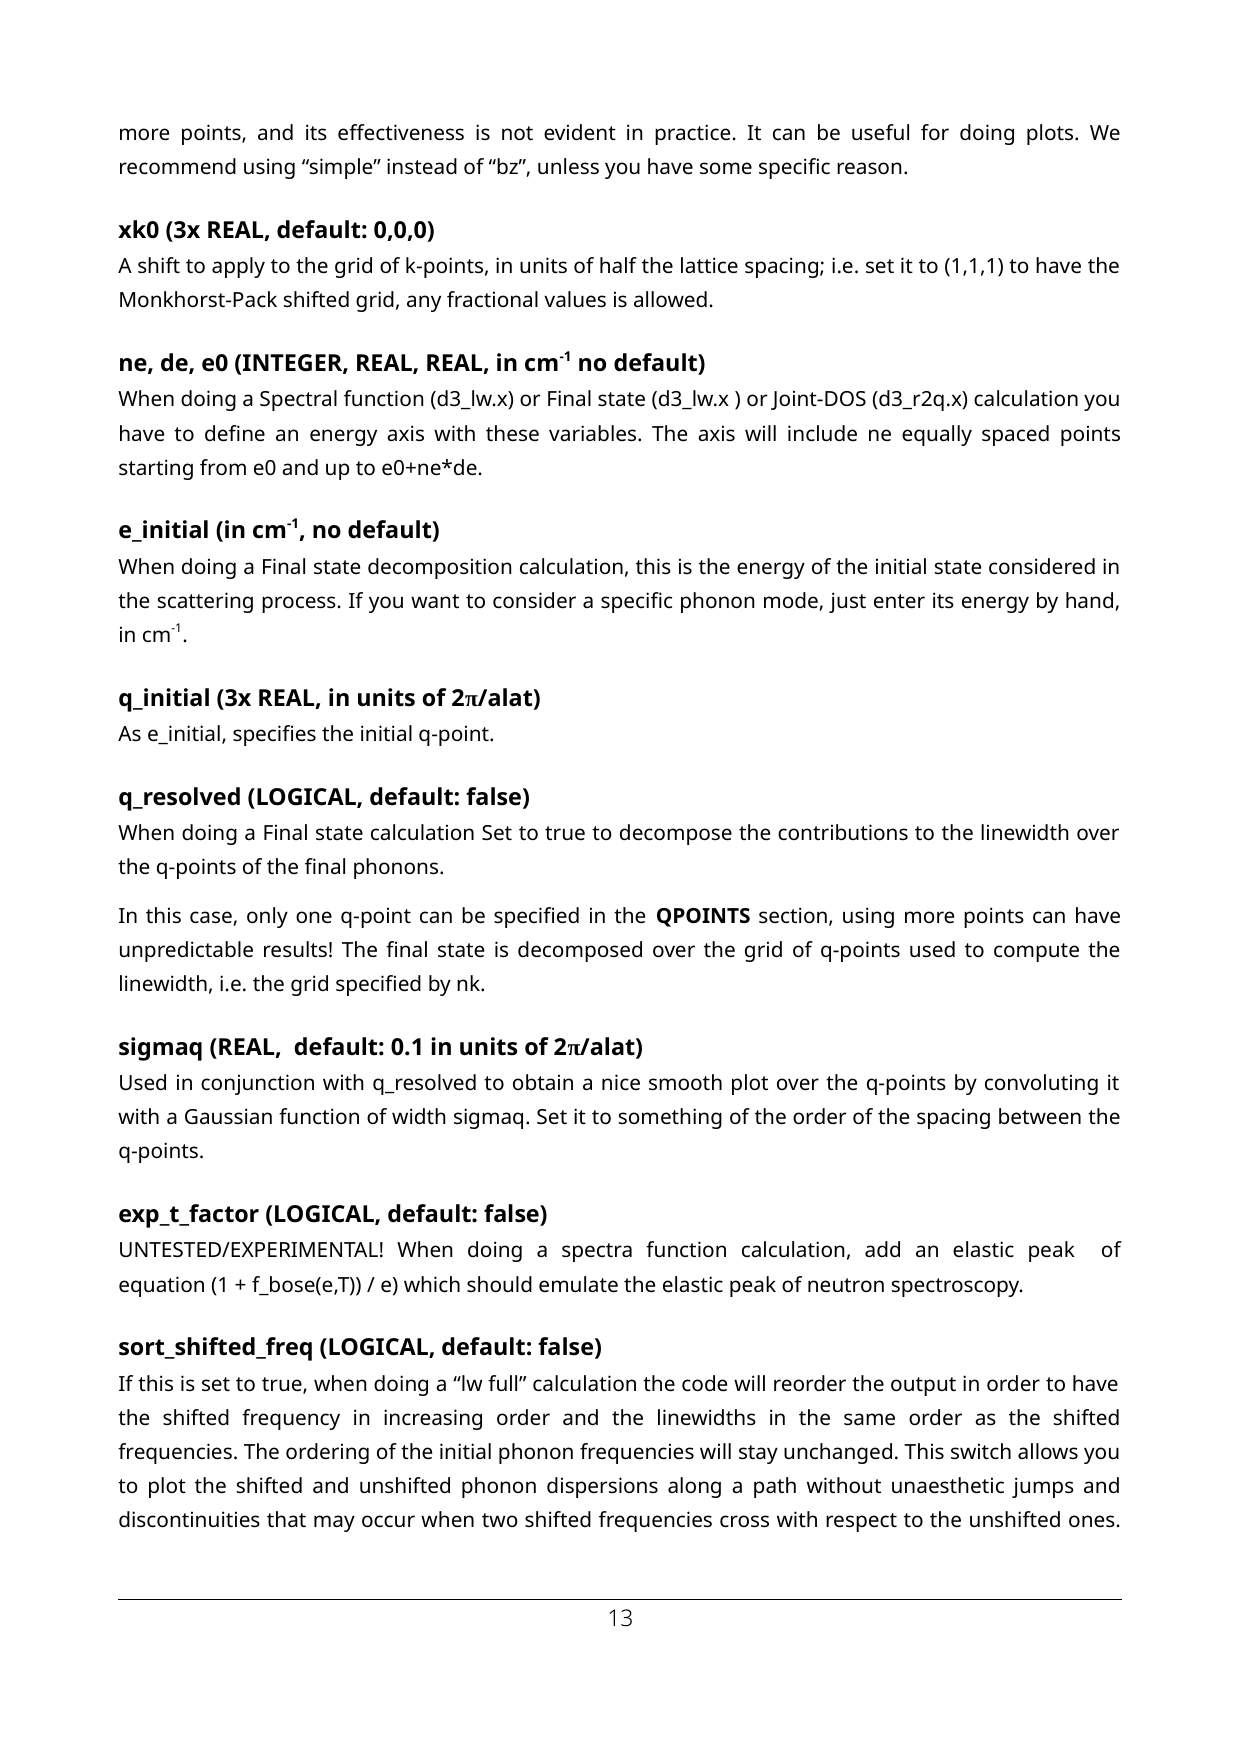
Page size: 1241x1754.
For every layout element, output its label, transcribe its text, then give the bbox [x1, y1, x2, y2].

text Used in conjunction with q_resolved to obtain a nice smooth plot over the q-points by convoluting it with a Gaussian function of width sigmaq. Set it to something of the order of the spacing between the q-points. [118, 1068, 1122, 1165]
text If this is set to true, when doing a “lw full” calculation the code will reorder the output in order to have the shifted frequency in increasing order and the linewidths in the same order as the shifted frequencies. The ordering of the initial phonon frequencies will stay unchanged. This switch allows you to plot the shifted and unshifted phonon dispersions along a path without unaesthetic jumps and discontinuities that may occur when two shifted frequencies cross with respect to the unshifted ones. [118, 1369, 1122, 1533]
text When doing a Spectral function (d3_lw.x) or Final state (d3_lw.x ) or Joint-DOS (d3_r2q.x) calculation you have to define an energy axis with these variables. The axis will include ne equally spaced points starting from e0 and up to e0+ne*de. [118, 384, 1122, 481]
text UNTESTED/EXPERIMENTAL! When doing a spectra function calculation, add an elastic peak of equation (1 + f_bose(e,T)) / e) which should emulate the elastic peak of neutron spectroscopy. [118, 1236, 1122, 1298]
subtitle exp_t_factor (LOGICAL, default: false) [118, 1198, 1122, 1229]
subtitle q_resolved (LOGICAL, default: false) [118, 780, 1122, 812]
text more points, and its effectiveness is not evident in practice. It can be useful for doing plots. We recommend using “simple” instead of “bz”, unless you have some specific reason. [118, 118, 1122, 181]
subtitle xk0 (3x REAL, default: 0,0,0) [118, 213, 1122, 245]
text As e_initial, specifies the initial q-point. [118, 719, 1122, 748]
subtitle sort_shifted_freq (LOGICAL, default: false) [118, 1331, 1122, 1363]
subtitle e_initial (in cm-1, no default) [118, 514, 1122, 546]
subtitle ne, de, e0 (INTEGER, REAL, REAL, in cm-1 no default) [118, 347, 1122, 378]
text In this case, only one q-point can be specified in the QPOINTS section, using more points can have unpredictable results! The final state is decomposed over the grid of q-points used to compute the linewidth, i.e. the grid specified by nk. [118, 901, 1122, 998]
subtitle q_initial (3x REAL, in units of 2π/alat) [118, 681, 1122, 713]
text When doing a Final state calculation Set to true to decompose the contributions to the linewidth over the q-points of the final phonons. [118, 818, 1122, 881]
text When doing a Final state decomposition calculation, this is the energy of the initial state considered in the scattering process. If you want to consider a specific phonon mode, just enter its energy by hand, in cm-1. [118, 552, 1122, 648]
text A shift to apply to the grid of k-points, in units of half the lattice spacing; i.e. set it to (1,1,1) to have the Monkhorst-Pack shifted grid, any fractional values is allowed. [118, 251, 1122, 314]
subtitle sigmaq (REAL, default: 0.1 in units of 2π/alat) [118, 1030, 1122, 1062]
